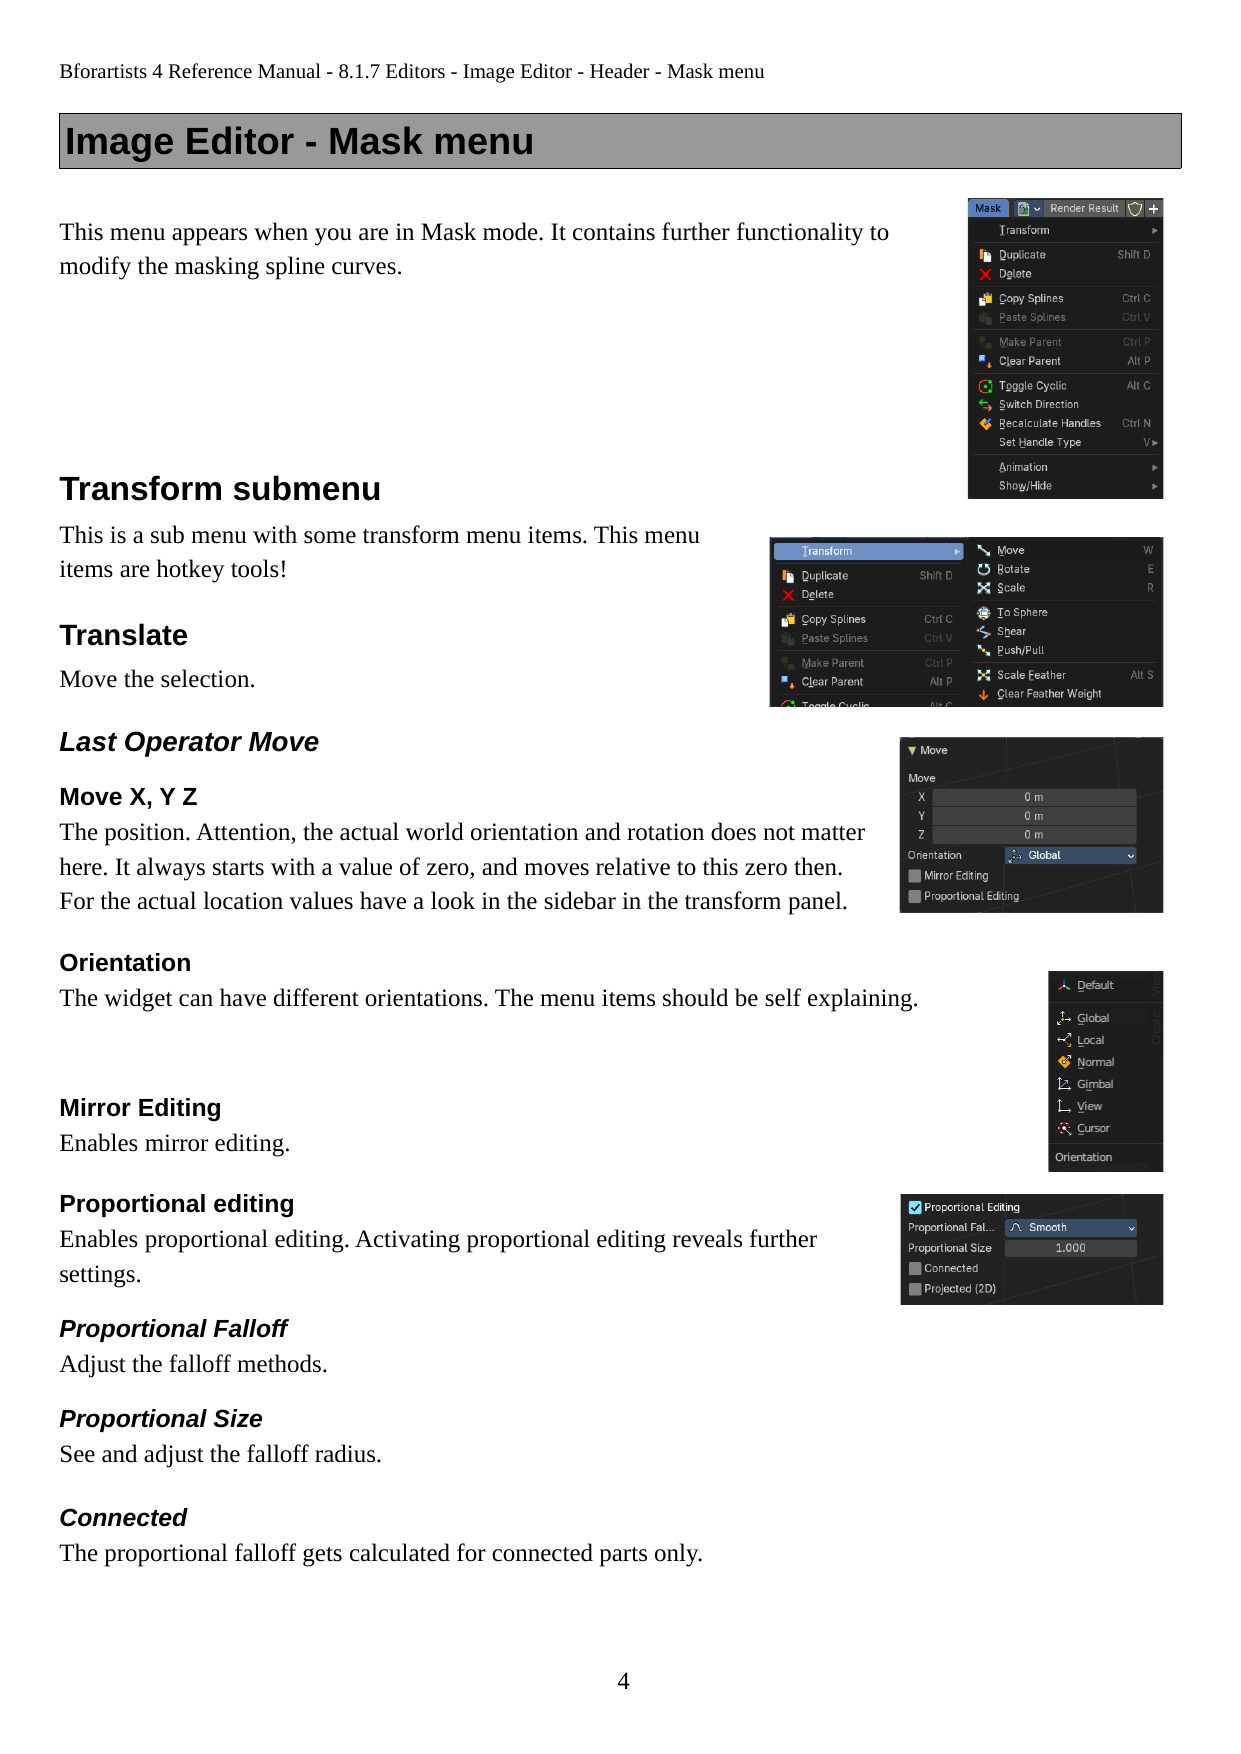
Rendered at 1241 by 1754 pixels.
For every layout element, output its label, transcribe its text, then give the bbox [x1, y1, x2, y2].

picture [899, 737, 1164, 913]
text This is a sub menu with some transform menu items. This menu items are hotkey tools! [59, 520, 1181, 583]
picture [769, 537, 1164, 707]
subtitle Last Operator Move [59, 726, 1181, 757]
subtitle Proportional editing [59, 1189, 1181, 1218]
subtitle Move X, Y Z [59, 782, 899, 811]
text Enables mirror editing. [59, 1128, 1048, 1157]
text The widget can have different orientations. The menu items should be self explaining. [59, 983, 1048, 1011]
text Enables proportional editing. Activating proportional editing reveals further settings. [59, 1224, 900, 1288]
text The proportional falloff gets calculated for connected parts only. [59, 1538, 1181, 1566]
picture [900, 1194, 1164, 1305]
table_header Image Editor - Mask menu [60, 114, 1181, 168]
subtitle [1164, 782, 1181, 811]
subtitle Connected [59, 1503, 1181, 1531]
text See and adjust the falloff radius. [59, 1439, 1181, 1468]
picture [1048, 971, 1164, 1172]
subtitle Orientation [59, 948, 1181, 976]
subtitle Translate [59, 618, 769, 652]
subtitle Proportional Size [59, 1404, 1181, 1433]
text Adjust the falloff methods. [59, 1349, 1181, 1378]
subtitle Transform submenu [59, 468, 1181, 507]
picture [967, 198, 1164, 499]
subtitle Mirror Editing [59, 1093, 1048, 1122]
text The position. Attention, the actual world orientation and rotation does not matter here. It always starts with a value of zero, and moves relative to this zero then. For the actual location values have a look in the sidebar in the transform panel. [59, 817, 1181, 915]
text [1164, 664, 1181, 693]
text This menu appears when you are in Mask mode. It contains further functionality to modify the masking spline curves. [59, 217, 967, 280]
subtitle [1164, 1093, 1181, 1122]
subtitle Proportional Falloff [59, 1314, 1181, 1343]
subtitle [1164, 618, 1181, 652]
text Move the selection. [59, 664, 769, 693]
text [1164, 1128, 1181, 1157]
